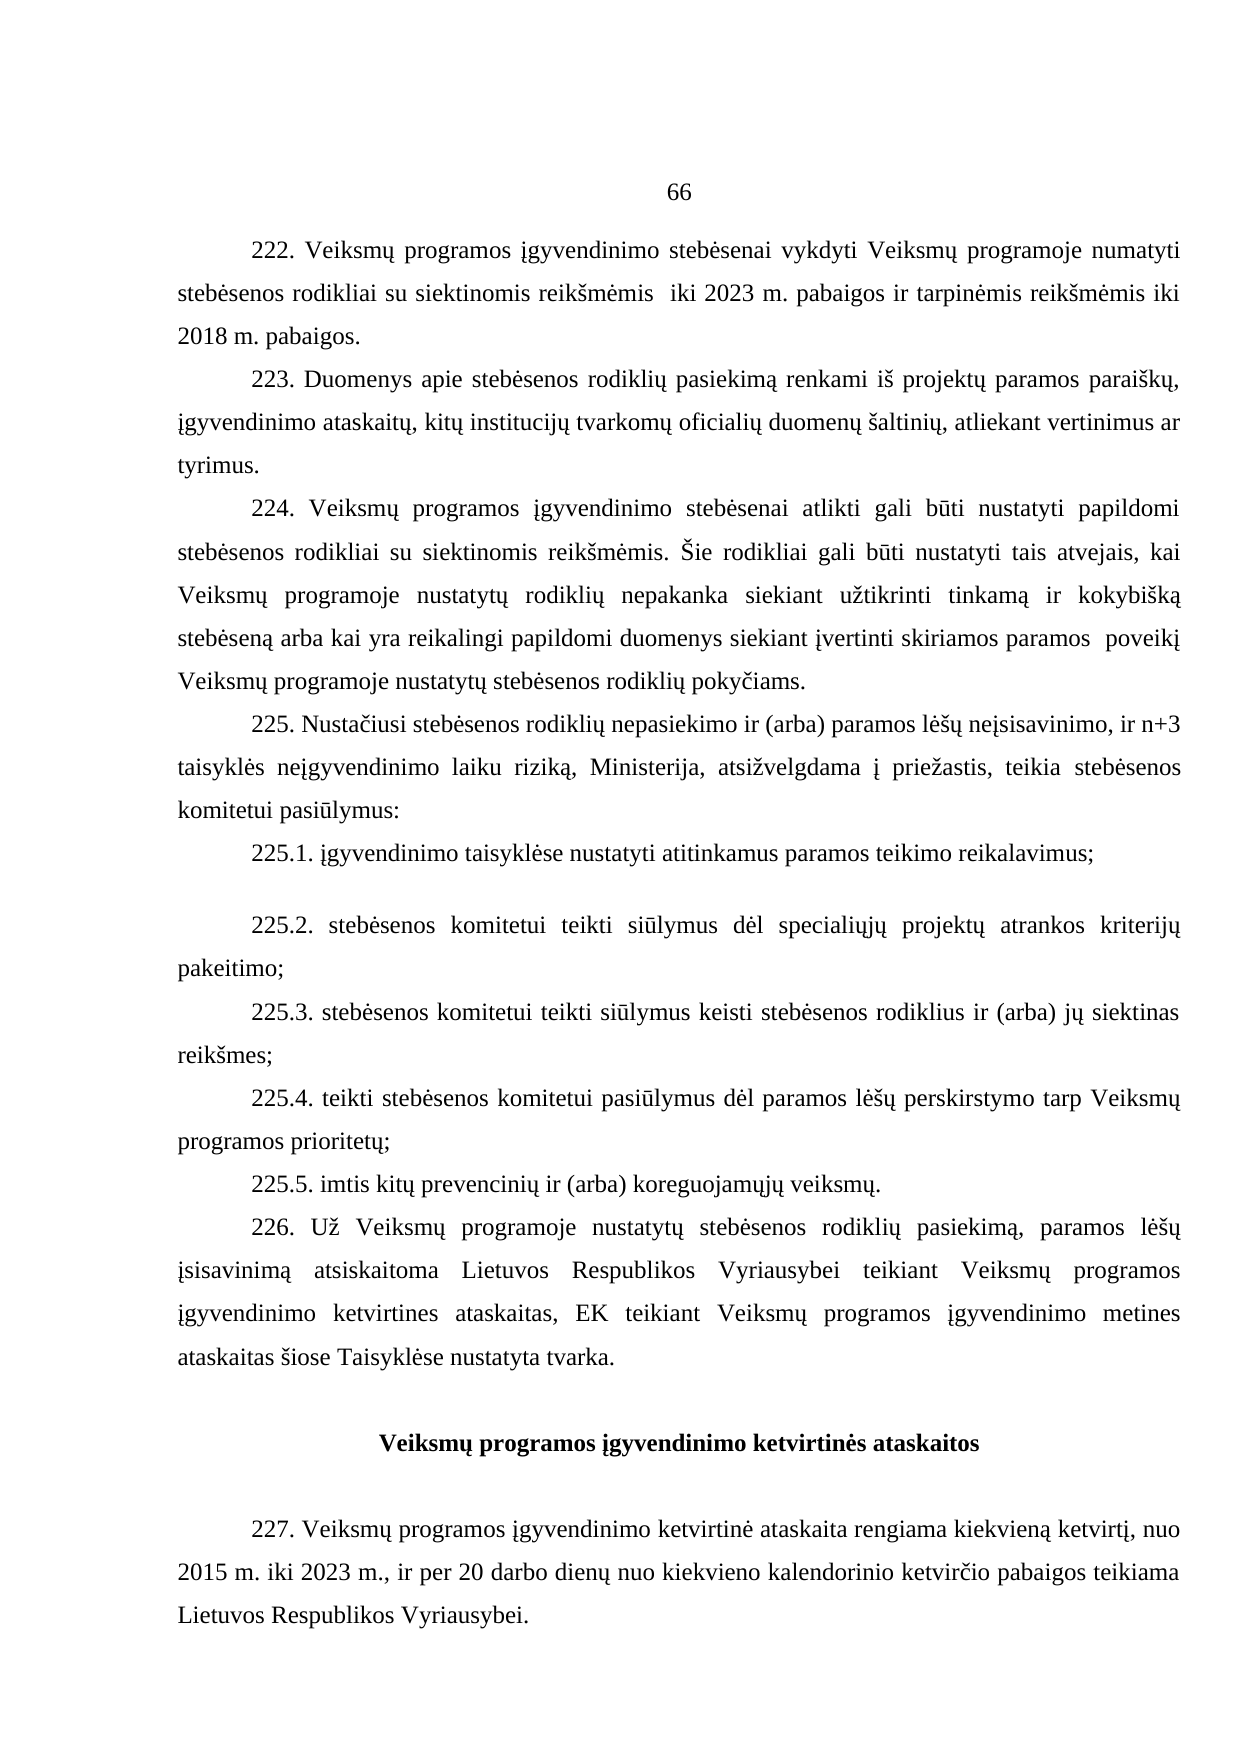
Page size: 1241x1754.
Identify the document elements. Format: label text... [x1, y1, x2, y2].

text 222. Veiksmų programos įgyvendinimo stebėsenai vykdyti Veiksmų programoje numatyti stebėsenos rodikliai su siektinomis reikšmėmis iki 2023 m. pabaigos ir tarpinėmis reikšmėmis iki 2018 m. pabaigos. [177, 235, 1181, 350]
text Veiksmų programos įgyvendinimo ketvirtinės ataskaitos [177, 1428, 1181, 1457]
text 225.4. teikti stebėsenos komitetui pasiūlymus dėl paramos lėšų perskirstymo tarp Veiksmų programos prioritetų; [177, 1083, 1181, 1155]
text 225.3. stebėsenos komitetui teikti siūlymus keisti stebėsenos rodiklius ir (arba) jų siektinas reikšmes; [177, 997, 1181, 1068]
text 226. Už Veiksmų programoje nustatytų stebėsenos rodiklių pasiekimą, paramos lėšų įsisavinimą atsiskaitoma Lietuvos Respublikos Vyriausybei teikiant Veiksmų programos įgyvendinimo ketvirtines ataskaitas, EK teikiant Veiksmų programos įgyvendinimo metines ataskaitas šiose Taisyklėse nustatyta tvarka. [177, 1212, 1181, 1370]
text 225.1. įgyvendinimo taisyklėse nustatyti atitinkamus paramos teikimo reikalavimus; [177, 838, 1181, 867]
text 227. Veiksmų programos įgyvendinimo ketvirtinė ataskaita rengiama kiekvieną ketvirtį, nuo 2015 m. iki 2023 m., ir per 20 darbo dienų nuo kiekvieno kalendorinio ketvirčio pabaigos teikiama Lietuvos Respublikos Vyriausybei. [177, 1514, 1181, 1629]
text 225. Nustačiusi stebėsenos rodiklių nepasiekimo ir (arba) paramos lėšų neįsisavinimo, ir n+3 taisyklės neįgyvendinimo laiku riziką, Ministerija, atsižvelgdama į priežastis, teikia stebėsenos komitetui pasiūlymus: [177, 709, 1181, 824]
text 225.5. imtis kitų prevencinių ir (arba) koreguojamųjų veiksmų. [177, 1169, 1181, 1198]
text 225.2. stebėsenos komitetui teikti siūlymus dėl specialiųjų projektų atrankos kriterijų pakeitimo; [177, 910, 1181, 982]
text 224. Veiksmų programos įgyvendinimo stebėsenai atlikti gali būti nustatyti papildomi stebėsenos rodikliai su siektinomis reikšmėmis. Šie rodikliai gali būti nustatyti tais atvejais, kai Veiksmų programoje nustatytų rodiklių nepakanka siekiant užtikrinti tinkamą ir kokybišką stebėseną arba kai yra reikalingi papildomi duomenys siekiant įvertinti skiriamos paramos poveikį Veiksmų programoje nustatytų stebėsenos rodiklių pokyčiams. [177, 493, 1181, 695]
text 223. Duomenys apie stebėsenos rodiklių pasiekimą renkami iš projektų paramos paraiškų, įgyvendinimo ataskaitų, kitų institucijų tvarkomų oficialių duomenų šaltinių, atliekant vertinimus ar tyrimus. [177, 364, 1181, 479]
